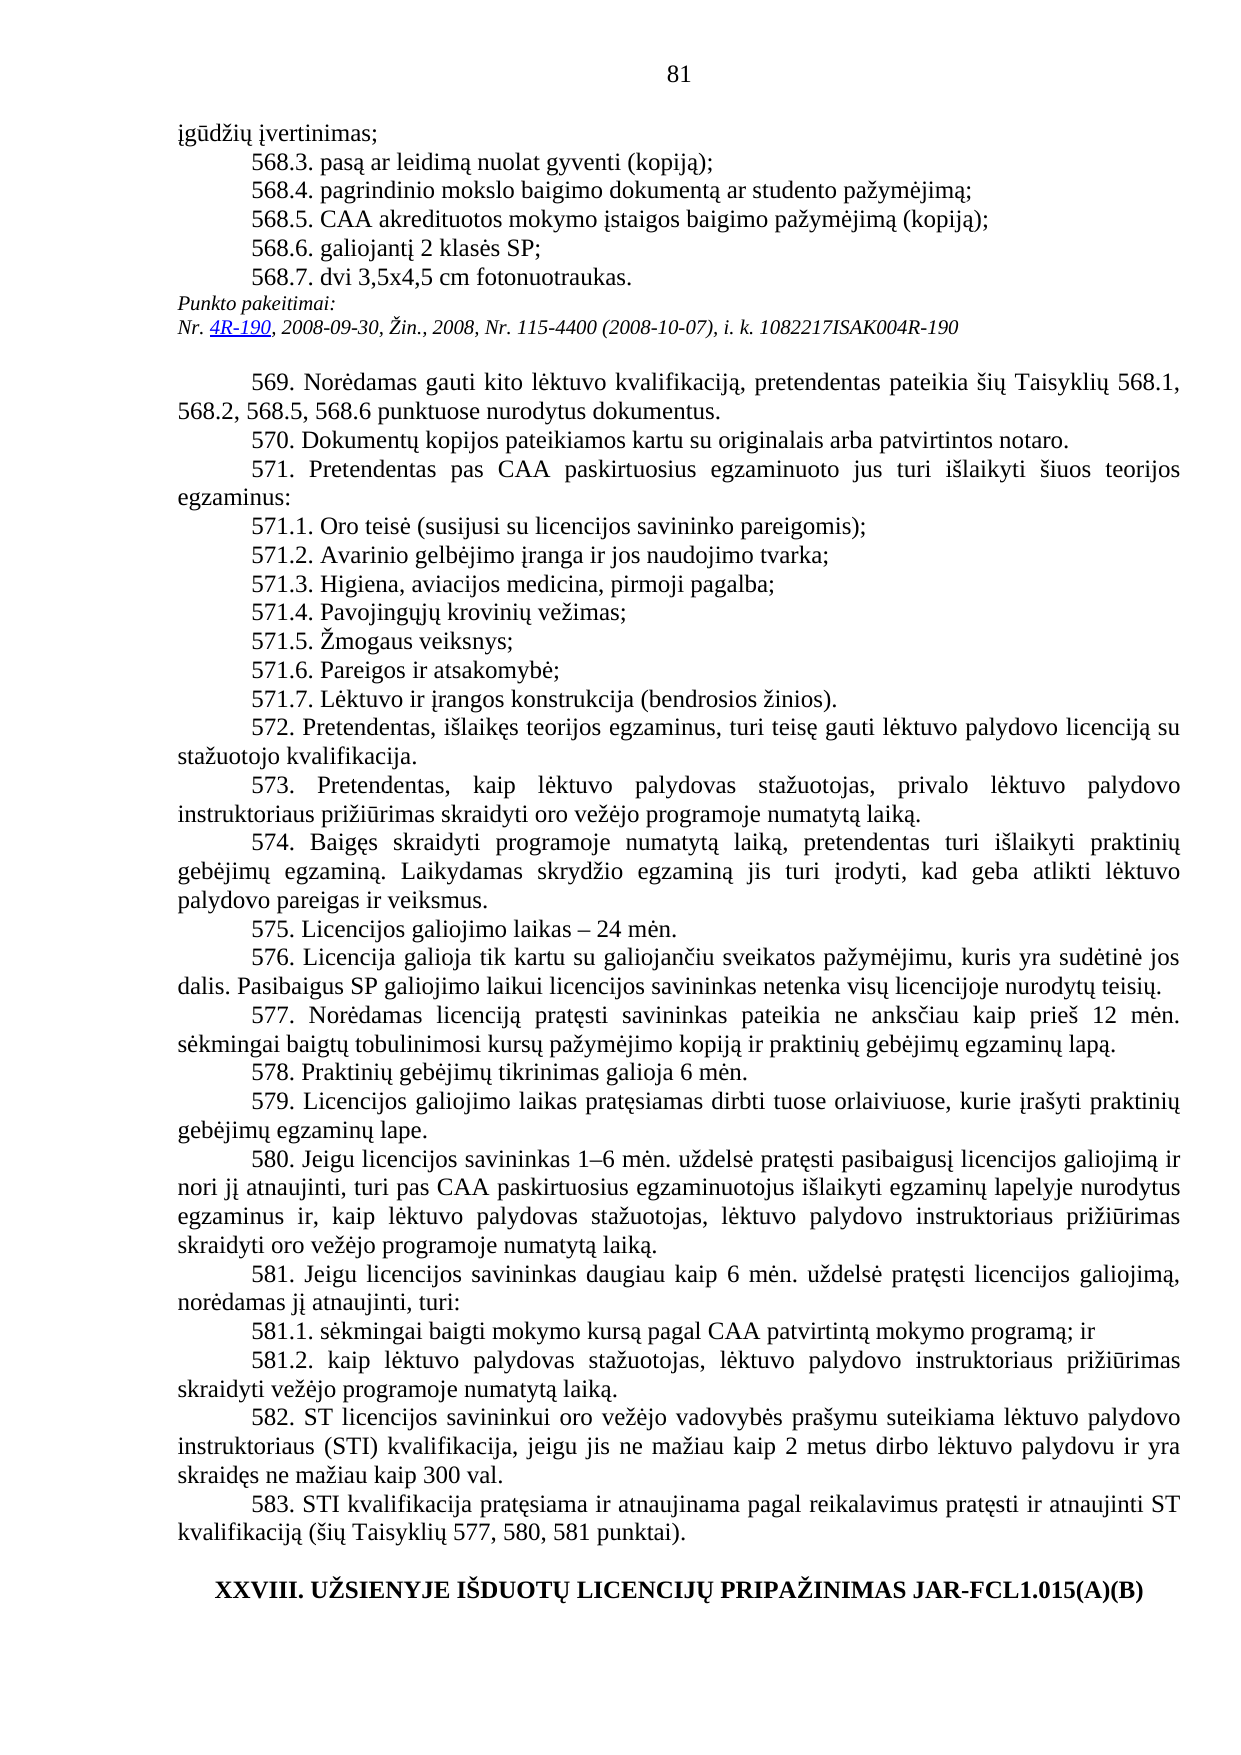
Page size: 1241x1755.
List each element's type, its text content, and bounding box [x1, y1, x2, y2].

text 581. Jeigu licencijos savininkas daugiau kaip 6 mėn. uždelsė pratęsti licencijos galiojimą, norėdamas jį atnaujinti, turi: [177, 1259, 1181, 1316]
text 582. ST licencijos savininkui oro vežėjo vadovybės prašymu suteikiama lėktuvo palydovo instruktoriaus (STI) kvalifikacija, jeigu jis ne mažiau kaip 2 metus dirbo lėktuvo palydovu ir yra skraidęs ne mažiau kaip 300 val. [177, 1402, 1181, 1489]
text 571. Pretendentas pas CAA paskirtuosius egzaminuoto jus turi išlaikyti šiuos teorijos egzaminus: [177, 454, 1181, 511]
text 580. Jeigu licencijos savininkas 1–6 mėn. uždelsė pratęsti pasibaigusį licencijos galiojimą ir nori jį atnaujinti, turi pas CAA paskirtuosius egzaminuotojus išlaikyti egzaminų lapelyje nurodytus egzaminus ir, kaip lėktuvo palydovas stažuotojas, lėktuvo palydovo instruktoriaus prižiūrimas skraidyti oro vežėjo programoje numatytą laiką. [177, 1144, 1181, 1259]
text 570. Dokumentų kopijos pateikiamos kartu su originalais arba patvirtintos notaro. [177, 425, 1181, 454]
text 571.4. Pavojingųjų krovinių vežimas; [177, 597, 1181, 626]
text 571.7. Lėktuvo ir įrangos konstrukcija (bendrosios žinios). [177, 684, 1181, 712]
text 568.4. pagrindinio mokslo baigimo dokumentą ar studento pažymėjimą; [177, 176, 1181, 204]
text 576. Licencija galioja tik kartu su galiojančiu sveikatos pažymėjimu, kuris yra sudėtinė jos dalis. Pasibaigus SP galiojimo laikui licencijos savininkas netenka visų licencijoje nurodytų teisių. [177, 942, 1181, 1000]
text 571.6. Pareigos ir atsakomybė; [177, 655, 1181, 684]
text 571.1. Oro teisė (susijusi su licencijos savininko pareigomis); [177, 511, 1181, 540]
text 583. STI kvalifikacija pratęsiama ir atnaujinama pagal reikalavimus pratęsti ir atnaujinti ST kvalifikaciją (šių Taisyklių 577, 580, 581 punktai). [177, 1489, 1181, 1546]
text 579. Licencijos galiojimo laikas pratęsiamas dirbti tuose orlaiviuose, kurie įrašyti praktinių gebėjimų egzaminų lape. [177, 1086, 1181, 1144]
text 569. Norėdamas gauti kito lėktuvo kvalifikaciją, pretendentas pateikia šių Taisyklių 568.1, 568.2, 568.5, 568.6 punktuose nurodytus dokumentus. [177, 367, 1181, 425]
text 568.5. CAA akredituotos mokymo įstaigos baigimo pažymėjimą (kopiją); [177, 204, 1181, 233]
text 571.2. Avarinio gelbėjimo įranga ir jos naudojimo tvarka; [177, 540, 1181, 569]
text 578. Praktinių gebėjimų tikrinimas galioja 6 mėn. [177, 1057, 1181, 1086]
text 575. Licencijos galiojimo laikas – 24 mėn. [177, 914, 1181, 942]
text 572. Pretendentas, išlaikęs teorijos egzaminus, turi teisę gauti lėktuvo palydovo licenciją su stažuotojo kvalifikacija. [177, 712, 1181, 770]
text 568.3. pasą ar leidimą nuolat gyventi (kopiją); [177, 147, 1181, 176]
text Punkto pakeitimai: [177, 291, 1181, 315]
text 577. Norėdamas licenciją pratęsti savininkas pateikia ne anksčiau kaip prieš 12 mėn. sėkmingai baigtų tobulinimosi kursų pažymėjimo kopiją ir praktinių gebėjimų egzaminų lapą. [177, 1000, 1181, 1057]
text 568.7. dvi 3,5x4,5 cm fotonuotraukas. [177, 262, 1181, 291]
text įgūdžių įvertinimas; [177, 118, 1181, 147]
text 571.5. Žmogaus veiksnys; [177, 626, 1181, 655]
text 581.2. kaip lėktuvo palydovas stažuotojas, lėktuvo palydovo instruktoriaus prižiūrimas skraidyti vežėjo programoje numatytą laiką. [177, 1345, 1181, 1402]
text XXVIII. UŽSIENYJE IŠDUOTŲ LICENCIJŲ PRIPAŽINIMAS JAR-FCL1.015(A)(B) [177, 1575, 1181, 1604]
text 581.1. sėkmingai baigti mokymo kursą pagal CAA patvirtintą mokymo programą; ir [177, 1316, 1181, 1345]
text 568.6. galiojantį 2 klasės SP; [177, 233, 1181, 262]
text 571.3. Higiena, aviacijos medicina, pirmoji pagalba; [177, 569, 1181, 597]
text 573. Pretendentas, kaip lėktuvo palydovas stažuotojas, privalo lėktuvo palydovo instruktoriaus prižiūrimas skraidyti oro vežėjo programoje numatytą laiką. [177, 770, 1181, 827]
text 574. Baigęs skraidyti programoje numatytą laiką, pretendentas turi išlaikyti praktinių gebėjimų egzaminą. Laikydamas skrydžio egzaminą jis turi įrodyti, kad geba atlikti lėktuvo palydovo pareigas ir veiksmus. [177, 827, 1181, 914]
text Nr. 4R-190, 2008-09-30, Žin., 2008, Nr. 115-4400 (2008-10-07), i. k. 1082217ISAK004R-190 [177, 315, 1181, 339]
